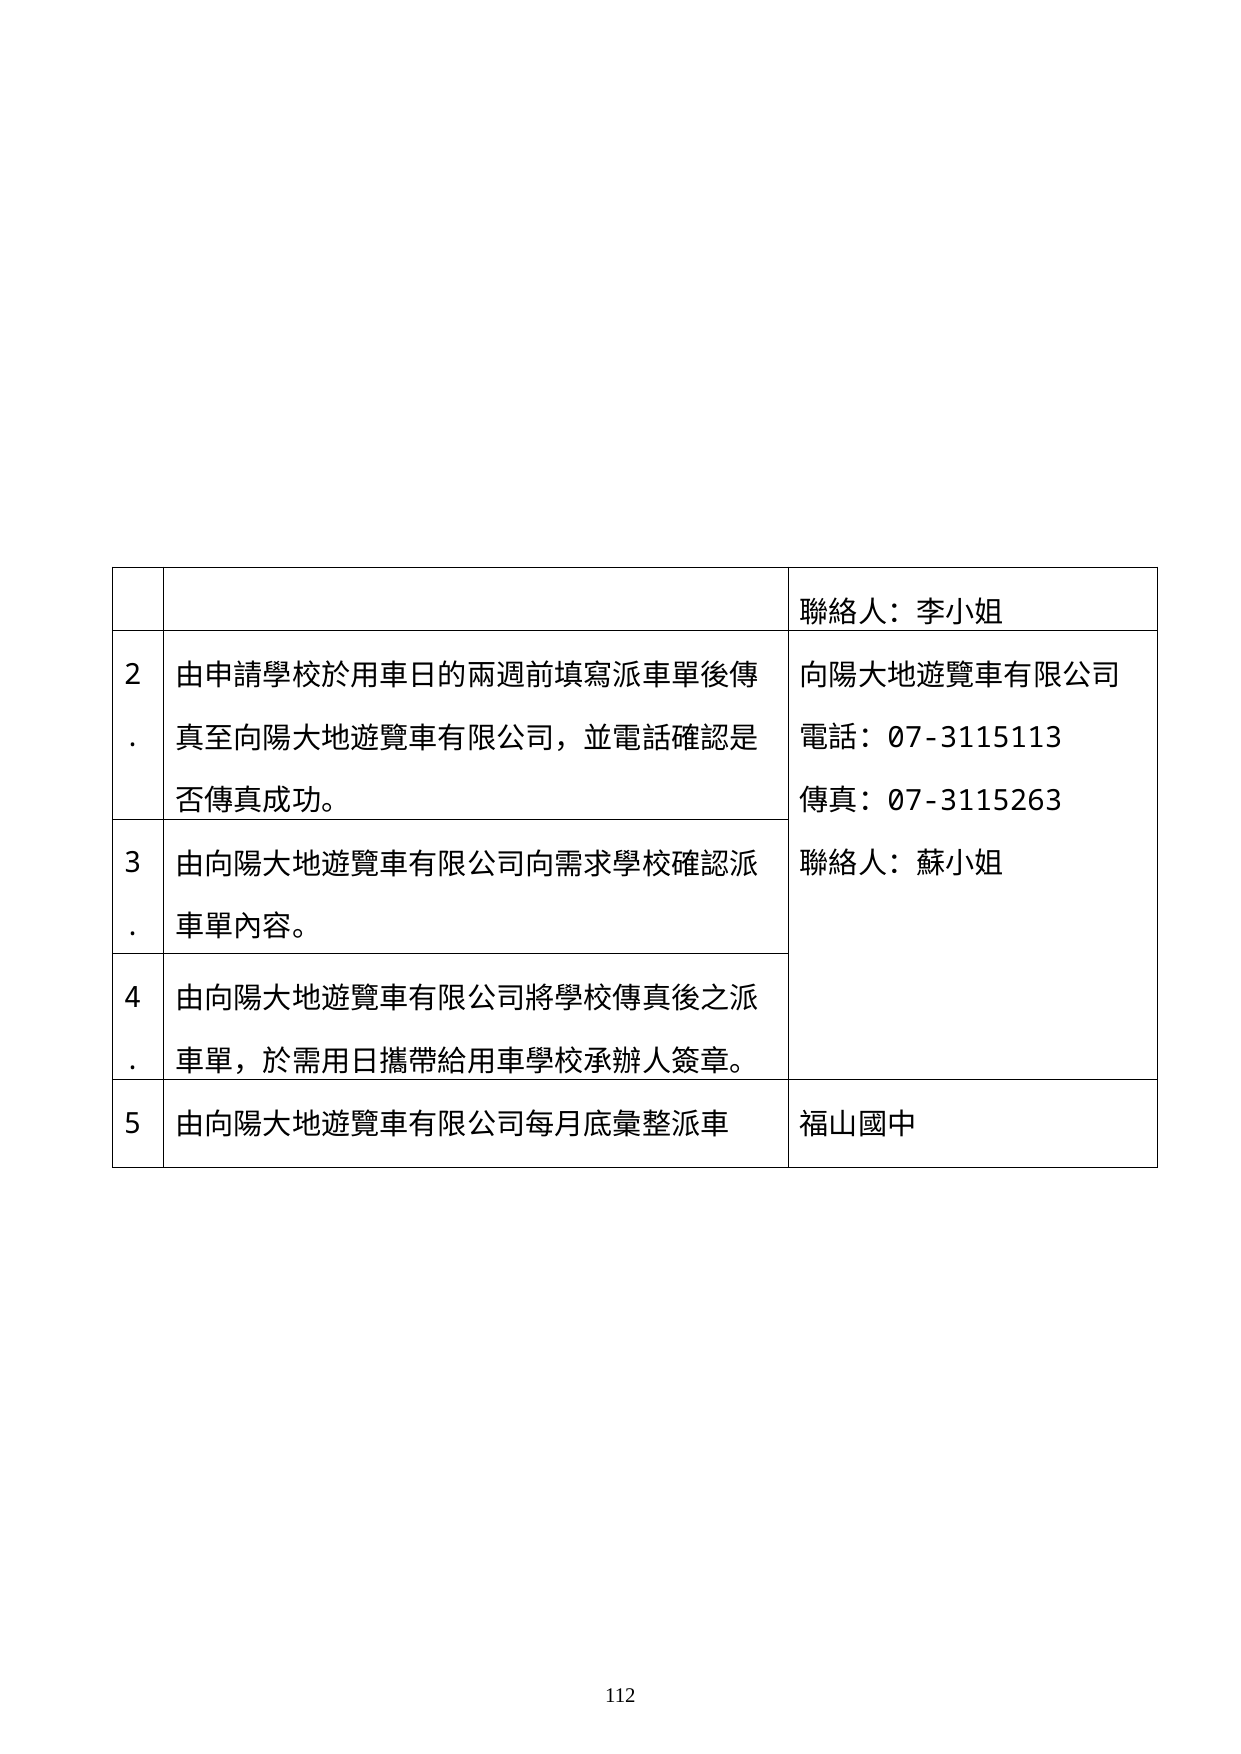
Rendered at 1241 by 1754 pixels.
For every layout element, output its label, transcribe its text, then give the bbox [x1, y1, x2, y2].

table_cell 由申請學校於用車日的兩週前填寫派車單後傳真至向陽大地遊覽車有限公司，並電話確認是否傳真成功。 [164, 631, 788, 819]
table_cell 聯絡人：李小姐 [789, 568, 1157, 630]
table_cell 3. [113, 820, 163, 953]
table_cell 由向陽大地遊覽車有限公司向需求學校確認派車單內容。 [164, 820, 788, 953]
table_cell 2. [113, 631, 163, 819]
table_cell 4. [113, 954, 163, 1079]
table_cell 由向陽大地遊覽車有限公司每月底彙整派車 [164, 1080, 788, 1167]
table_cell 福山國中 [789, 1080, 1157, 1167]
table_cell [164, 568, 788, 630]
table_cell [113, 568, 163, 630]
table_cell 由向陽大地遊覽車有限公司將學校傳真後之派車單，於需用日攜帶給用車學校承辦人簽章。 [164, 954, 788, 1079]
table_cell 向陽大地遊覽車有限公司 電話：07-3115113 傳真：07-3115263 聯絡人：蘇小姐 [789, 631, 1157, 1079]
table_cell 5 [113, 1080, 163, 1167]
